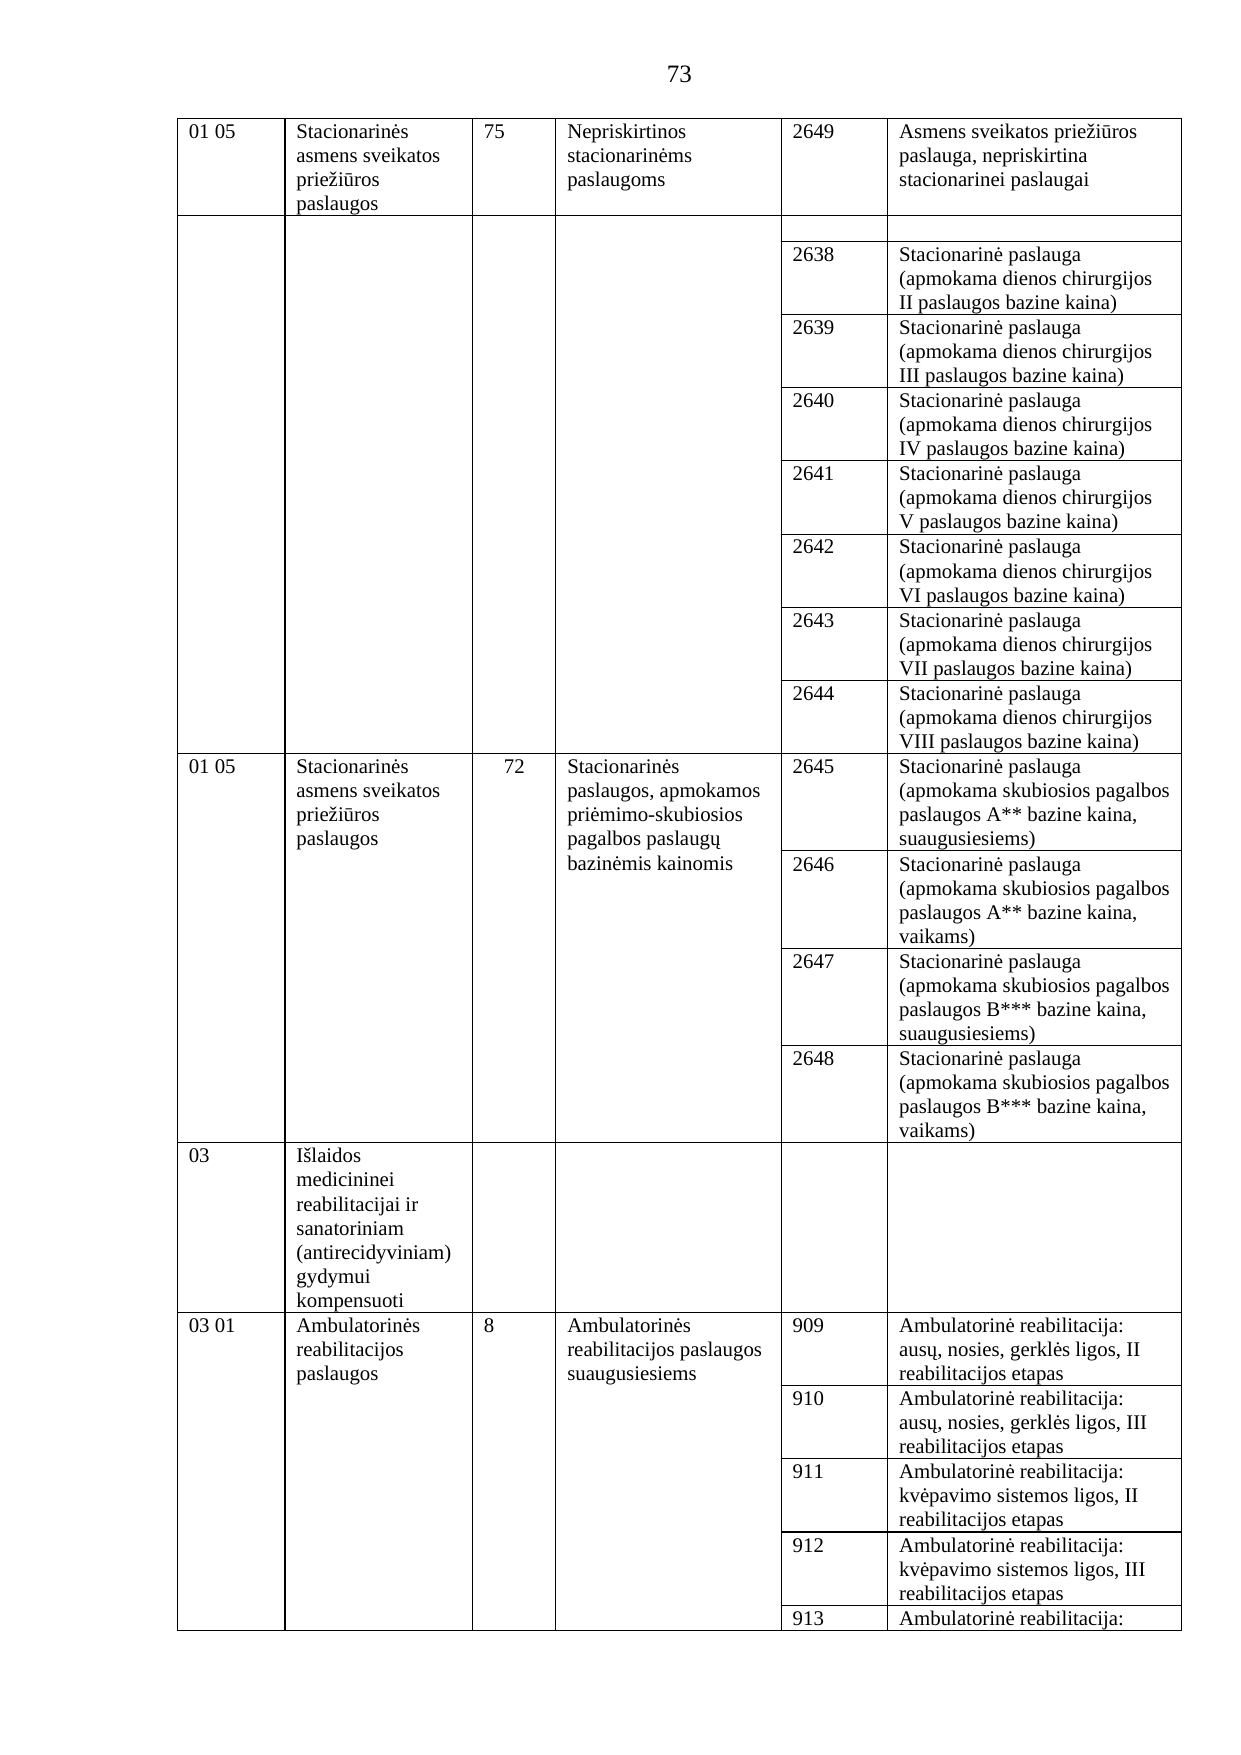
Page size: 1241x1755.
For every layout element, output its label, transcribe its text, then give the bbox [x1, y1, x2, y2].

table_cell 2646 [782, 851, 887, 948]
table_cell Stacionarinė paslauga (apmokama dienos chirurgijos V paslaugos bazine kaina) [888, 461, 1181, 533]
table_cell 2642 [782, 535, 887, 607]
table_cell 2640 [782, 388, 887, 460]
table_cell 912 [782, 1533, 887, 1605]
table_cell [473, 216, 555, 753]
table_cell Asmens sveikatos priežiūros paslauga, nepriskirtina stacionarinei paslaugai [888, 119, 1181, 215]
table_cell 2643 [782, 608, 887, 680]
table_cell Stacionarinės asmens sveikatos priežiūros paslaugos [286, 754, 472, 1142]
table_cell [888, 216, 1181, 241]
table_cell 913 [782, 1606, 887, 1630]
table_cell [888, 1143, 1181, 1312]
table_cell Ambulatorinė reabilitacija: [888, 1606, 1181, 1630]
table_cell Ambulatorinės reabilitacijos paslaugos [286, 1313, 472, 1630]
table_cell Stacionarinė paslauga (apmokama skubiosios pagalbos paslaugos B*** bazine kaina, vaikams) [888, 1046, 1181, 1142]
table_cell Stacionarinė paslauga (apmokama dienos chirurgijos VI paslaugos bazine kaina) [888, 535, 1181, 607]
table_cell [556, 216, 781, 753]
table_cell Stacionarinės paslaugos, apmokamos priėmimo-skubiosios pagalbos paslaugų bazinėmis kainomis [556, 754, 781, 1142]
table_cell 03 01 [178, 1313, 284, 1630]
table_cell Nepriskirtinos stacionarinėms paslaugoms [556, 119, 781, 215]
table_cell Ambulatorinė reabilitacija: kvėpavimo sistemos ligos, III reabilitacijos etapas [888, 1533, 1181, 1605]
table_cell 8 [473, 1313, 555, 1630]
table_cell 2645 [782, 754, 887, 850]
table_cell 72 [473, 754, 555, 1142]
table_cell [286, 216, 472, 753]
table_cell Stacionarinė paslauga (apmokama skubiosios pagalbos paslaugos A** bazine kaina, vaikams) [888, 851, 1181, 948]
table_cell Stacionarinė paslauga (apmokama dienos chirurgijos IV paslaugos bazine kaina) [888, 388, 1181, 460]
table_cell Stacionarinė paslauga (apmokama skubiosios pagalbos paslaugos B*** bazine kaina, suaugusiesiems) [888, 949, 1181, 1045]
table_cell 2644 [782, 681, 887, 753]
table_cell Stacionarinė paslauga (apmokama skubiosios pagalbos paslaugos A** bazine kaina, suaugusiesiems) [888, 754, 1181, 850]
table_cell Išlaidos medicininei reabilitacijai ir sanatoriniam (antirecidyviniam) gydymui kompensuoti [286, 1143, 472, 1312]
table_cell 2639 [782, 315, 887, 387]
table_cell [782, 216, 887, 241]
table_cell 2647 [782, 949, 887, 1045]
table_cell [782, 1143, 887, 1312]
table_cell [473, 1143, 555, 1312]
table_cell 911 [782, 1459, 887, 1531]
table_cell Stacionarinė paslauga (apmokama dienos chirurgijos VII paslaugos bazine kaina) [888, 608, 1181, 680]
table_cell 910 [782, 1386, 887, 1458]
table_cell Stacionarinė paslauga (apmokama dienos chirurgijos II paslaugos bazine kaina) [888, 242, 1181, 314]
table_cell 03 [178, 1143, 284, 1312]
table_cell 75 [473, 119, 555, 215]
table_cell 01 05 [178, 119, 284, 215]
table_cell Ambulatorinė reabilitacija: kvėpavimo sistemos ligos, II reabilitacijos etapas [888, 1459, 1181, 1531]
table_cell [556, 1143, 781, 1312]
table_cell Ambulatorinė reabilitacija: ausų, nosies, gerklės ligos, III reabilitacijos etapas [888, 1386, 1181, 1458]
table_cell 2638 [782, 242, 887, 314]
table_cell 01 05 [178, 754, 284, 1142]
table_cell 2641 [782, 461, 887, 533]
table_cell 2648 [782, 1046, 887, 1142]
table_cell Stacionarinė paslauga (apmokama dienos chirurgijos III paslaugos bazine kaina) [888, 315, 1181, 387]
table_cell Stacionarinė paslauga (apmokama dienos chirurgijos VIII paslaugos bazine kaina) [888, 681, 1181, 753]
table_cell [178, 216, 284, 753]
table_cell Stacionarinės asmens sveikatos priežiūros paslaugos [286, 119, 472, 215]
table_cell 909 [782, 1313, 887, 1385]
table_cell Ambulatorinė reabilitacija: ausų, nosies, gerklės ligos, II reabilitacijos etapas [888, 1313, 1181, 1385]
table_cell Ambulatorinės reabilitacijos paslaugos suaugusiesiems [556, 1313, 781, 1630]
table_cell 2649 [782, 119, 887, 215]
